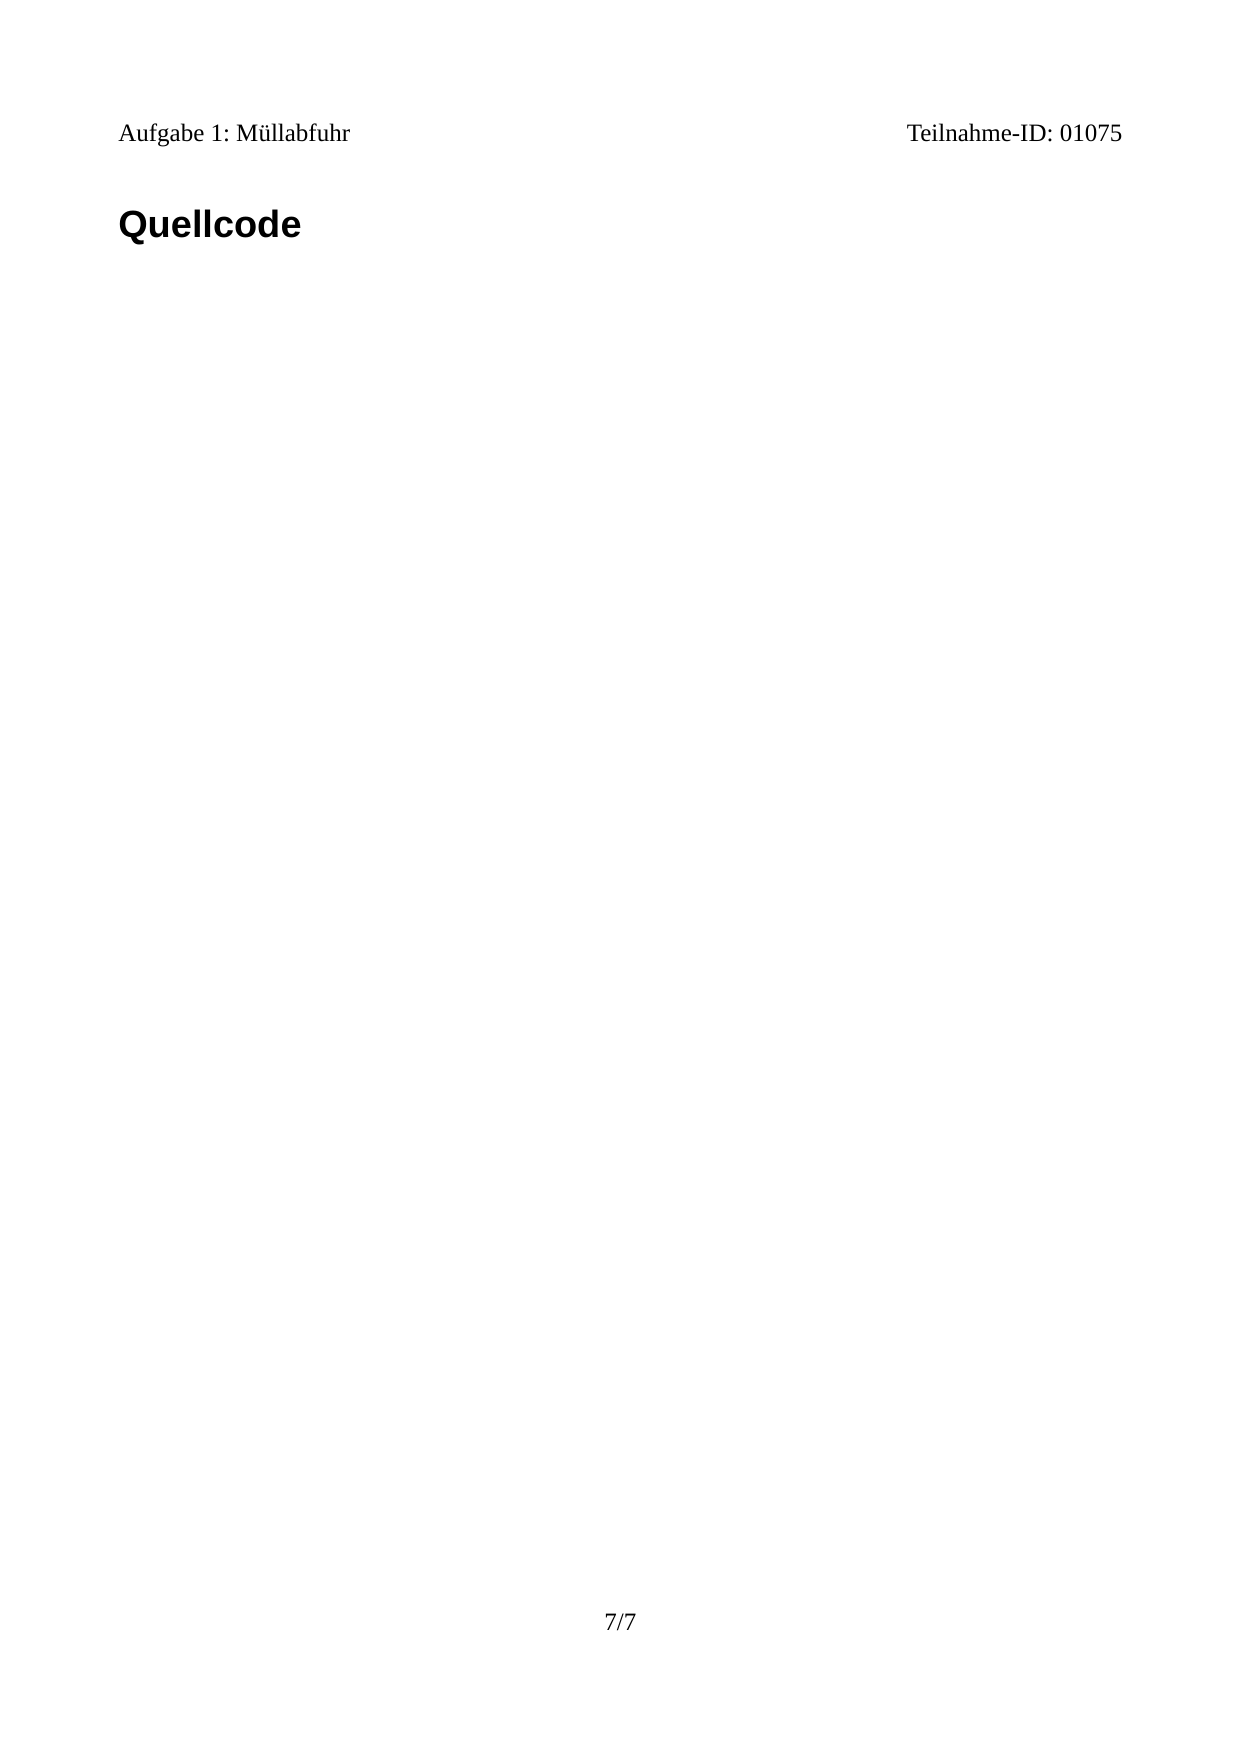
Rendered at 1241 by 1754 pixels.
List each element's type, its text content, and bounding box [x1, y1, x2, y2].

subtitle Quellcode [118, 202, 1122, 246]
